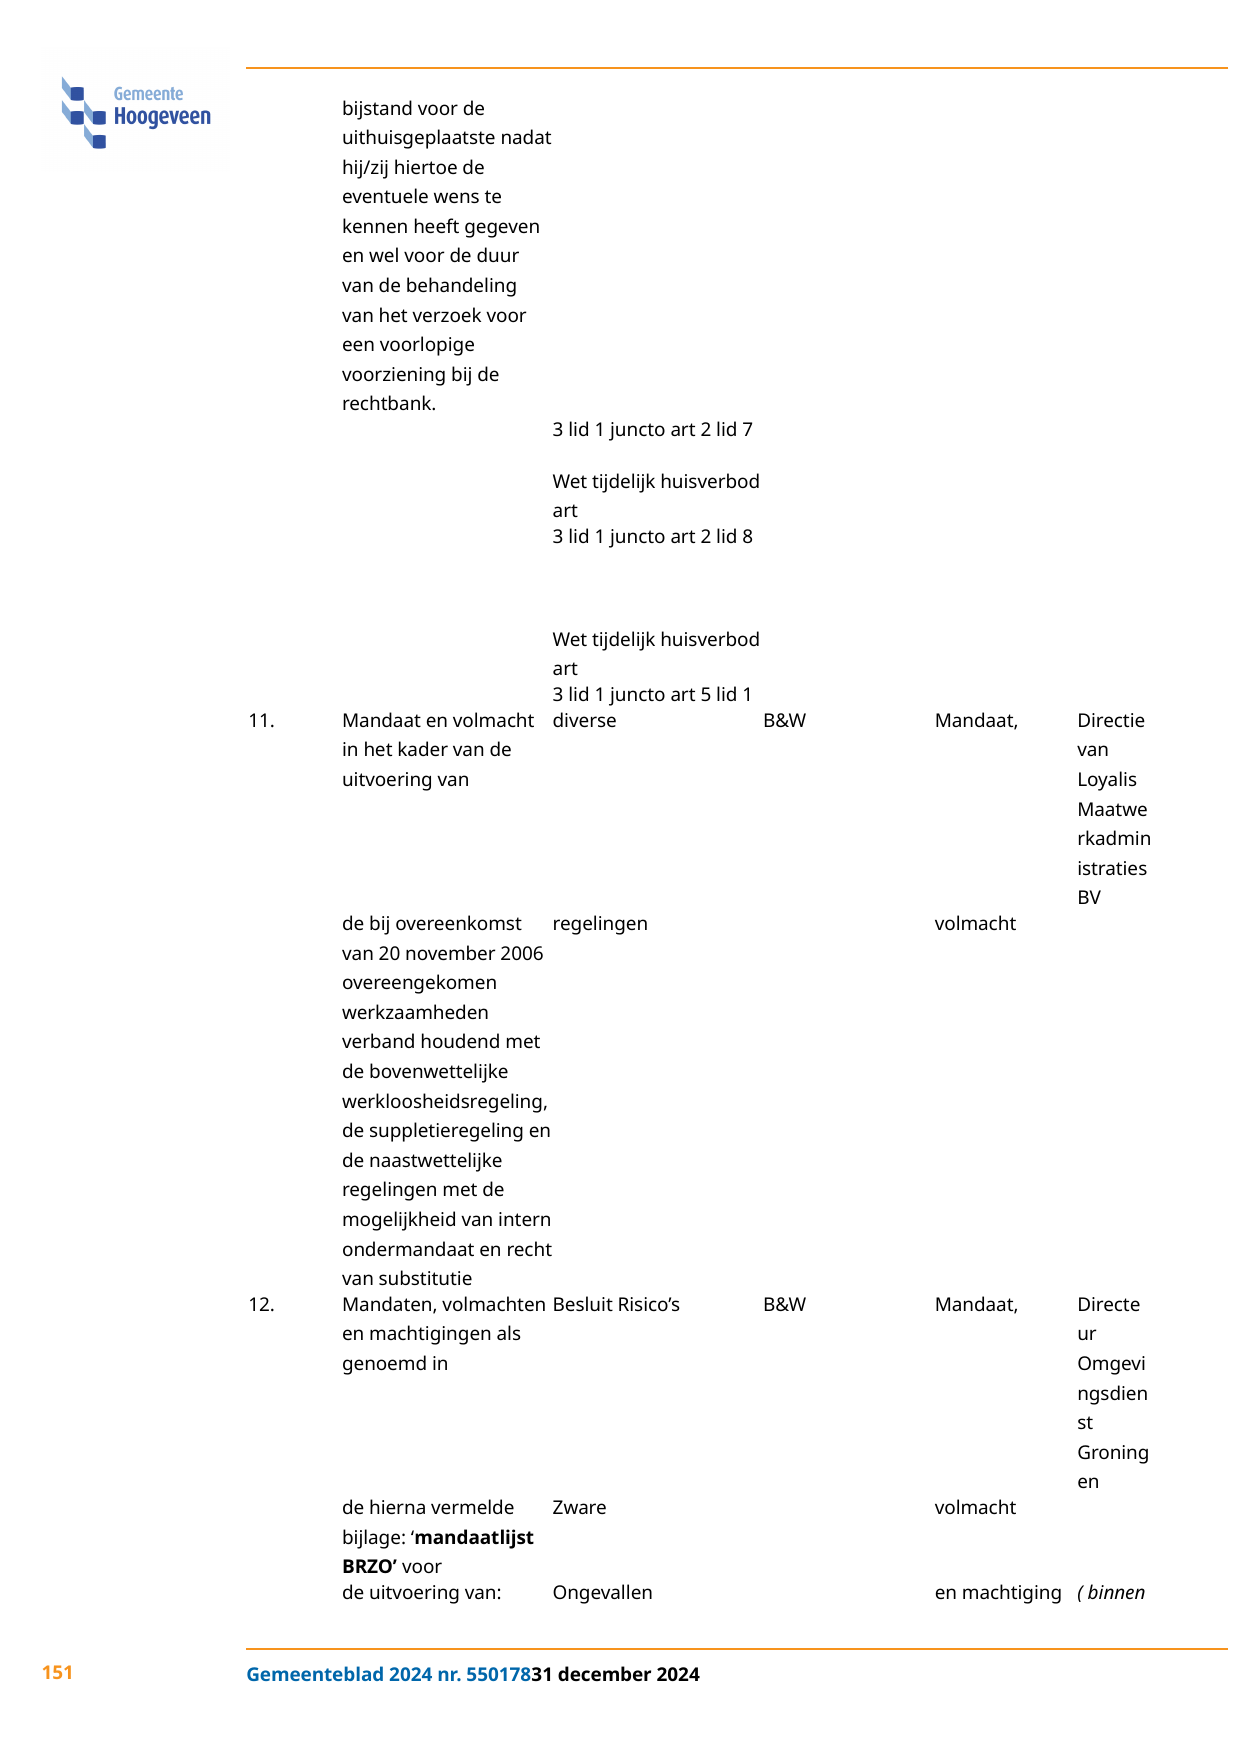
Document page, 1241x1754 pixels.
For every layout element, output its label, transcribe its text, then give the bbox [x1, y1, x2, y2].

table_cell Zware [553, 1494, 763, 1579]
table_cell [763, 549, 934, 574]
table_cell [935, 681, 1077, 707]
table_cell [248, 416, 342, 442]
table_cell B&W [763, 707, 934, 910]
table_cell [935, 442, 1077, 468]
table_cell [248, 681, 342, 707]
table_cell [763, 575, 934, 600]
table_cell [763, 1494, 934, 1579]
table_cell [763, 442, 934, 468]
table_cell Wet tijdelijk huisverbod art [553, 468, 763, 523]
table_cell Directie van Loyalis Maatwerkadministraties BV [1077, 707, 1152, 910]
table_cell [248, 600, 342, 626]
table_cell [763, 95, 934, 416]
table_cell ( binnen [1077, 1579, 1152, 1605]
table_cell [553, 600, 763, 626]
table_cell [935, 549, 1077, 574]
table_cell [248, 523, 342, 549]
table_cell [763, 600, 934, 626]
table_cell [763, 910, 934, 1291]
table_cell [248, 626, 342, 681]
table_cell [342, 549, 552, 574]
table_cell [935, 468, 1077, 523]
table_cell [935, 600, 1077, 626]
table_cell [1077, 442, 1152, 468]
table_cell B&W [763, 1291, 934, 1494]
table_cell [342, 468, 552, 523]
table_cell 3 lid 1 juncto art 2 lid 7 [553, 416, 763, 442]
table_cell [935, 95, 1077, 416]
table_cell [1077, 910, 1152, 1291]
table_cell de uitvoering van: [342, 1579, 552, 1605]
table_cell [763, 1579, 934, 1605]
table_cell [935, 523, 1077, 549]
table_cell Wet tijdelijk huisverbod art [553, 626, 763, 681]
table_cell [342, 416, 552, 442]
table_cell Besluit Risico’s [553, 1291, 763, 1494]
table_cell de bij overeenkomst van 20 november 2006 overeengekomen werkzaamheden verband houdend met de bovenwettelijke werkloosheidsregeling, de suppletieregeling en de naastwettelijke regelingen met de mogelijkheid van intern ondermandaat en recht van substitutie [342, 910, 552, 1291]
table_cell [342, 626, 552, 681]
table_cell [935, 416, 1077, 442]
table_cell 11. [248, 707, 342, 910]
table_cell Mandaat en volmacht in het kader van de uitvoering van [342, 707, 552, 910]
table_cell [553, 95, 763, 416]
table_cell 12. [248, 1291, 342, 1494]
table_cell [342, 442, 552, 468]
table_cell [342, 523, 552, 549]
table_cell [248, 95, 342, 416]
table_cell [763, 416, 934, 442]
table_cell volmacht [935, 1494, 1077, 1579]
table_cell [248, 575, 342, 600]
table_cell [553, 575, 763, 600]
table_cell 3 lid 1 juncto art 2 lid 8 [553, 523, 763, 549]
table_cell [1077, 1494, 1152, 1579]
table_cell [763, 468, 934, 523]
table_cell [248, 1579, 342, 1605]
table_cell diverse [553, 707, 763, 910]
table_cell [935, 626, 1077, 681]
table_cell [1077, 549, 1152, 574]
table_cell [553, 549, 763, 574]
table_cell [342, 575, 552, 600]
table_cell [553, 442, 763, 468]
table_cell regelingen [553, 910, 763, 1291]
table_cell [1077, 575, 1152, 600]
table_cell [248, 468, 342, 523]
table_cell bijstand voor de uithuisgeplaatste nadat hij/zij hiertoe de eventuele wens te kennen heeft gegeven en wel voor de duur van de behandeling van het verzoek voor een voorlopige voorziening bij de rechtbank. [342, 95, 552, 416]
table_cell Mandaten, volmachten en machtigingen als genoemd in [342, 1291, 552, 1494]
picture [41, 47, 231, 172]
table_cell [763, 681, 934, 707]
table_cell [935, 575, 1077, 600]
table_cell Ongevallen [553, 1579, 763, 1605]
table_cell [1077, 523, 1152, 549]
table_cell volmacht [935, 910, 1077, 1291]
table_cell en machtiging [935, 1579, 1077, 1605]
table_cell Mandaat, [935, 1291, 1077, 1494]
table_cell [342, 600, 552, 626]
table_cell [248, 549, 342, 574]
table_cell [248, 1494, 342, 1579]
table_cell [763, 626, 934, 681]
table_cell [1077, 600, 1152, 626]
table_cell [248, 910, 342, 1291]
table_cell Directeur Omgevingsdienst Groningen [1077, 1291, 1152, 1494]
table_cell de hierna vermelde bijlage: ‘mandaatlijst BRZO’ voor [342, 1494, 552, 1579]
table_cell [1077, 95, 1152, 416]
table_cell [248, 442, 342, 468]
table_cell [342, 681, 552, 707]
table_cell [1077, 681, 1152, 707]
table_cell Mandaat, [935, 707, 1077, 910]
table_cell [1077, 416, 1152, 442]
table_cell [1077, 468, 1152, 523]
table_cell [1077, 626, 1152, 681]
table_cell [763, 523, 934, 549]
table_cell 3 lid 1 juncto art 5 lid 1 [553, 681, 763, 707]
